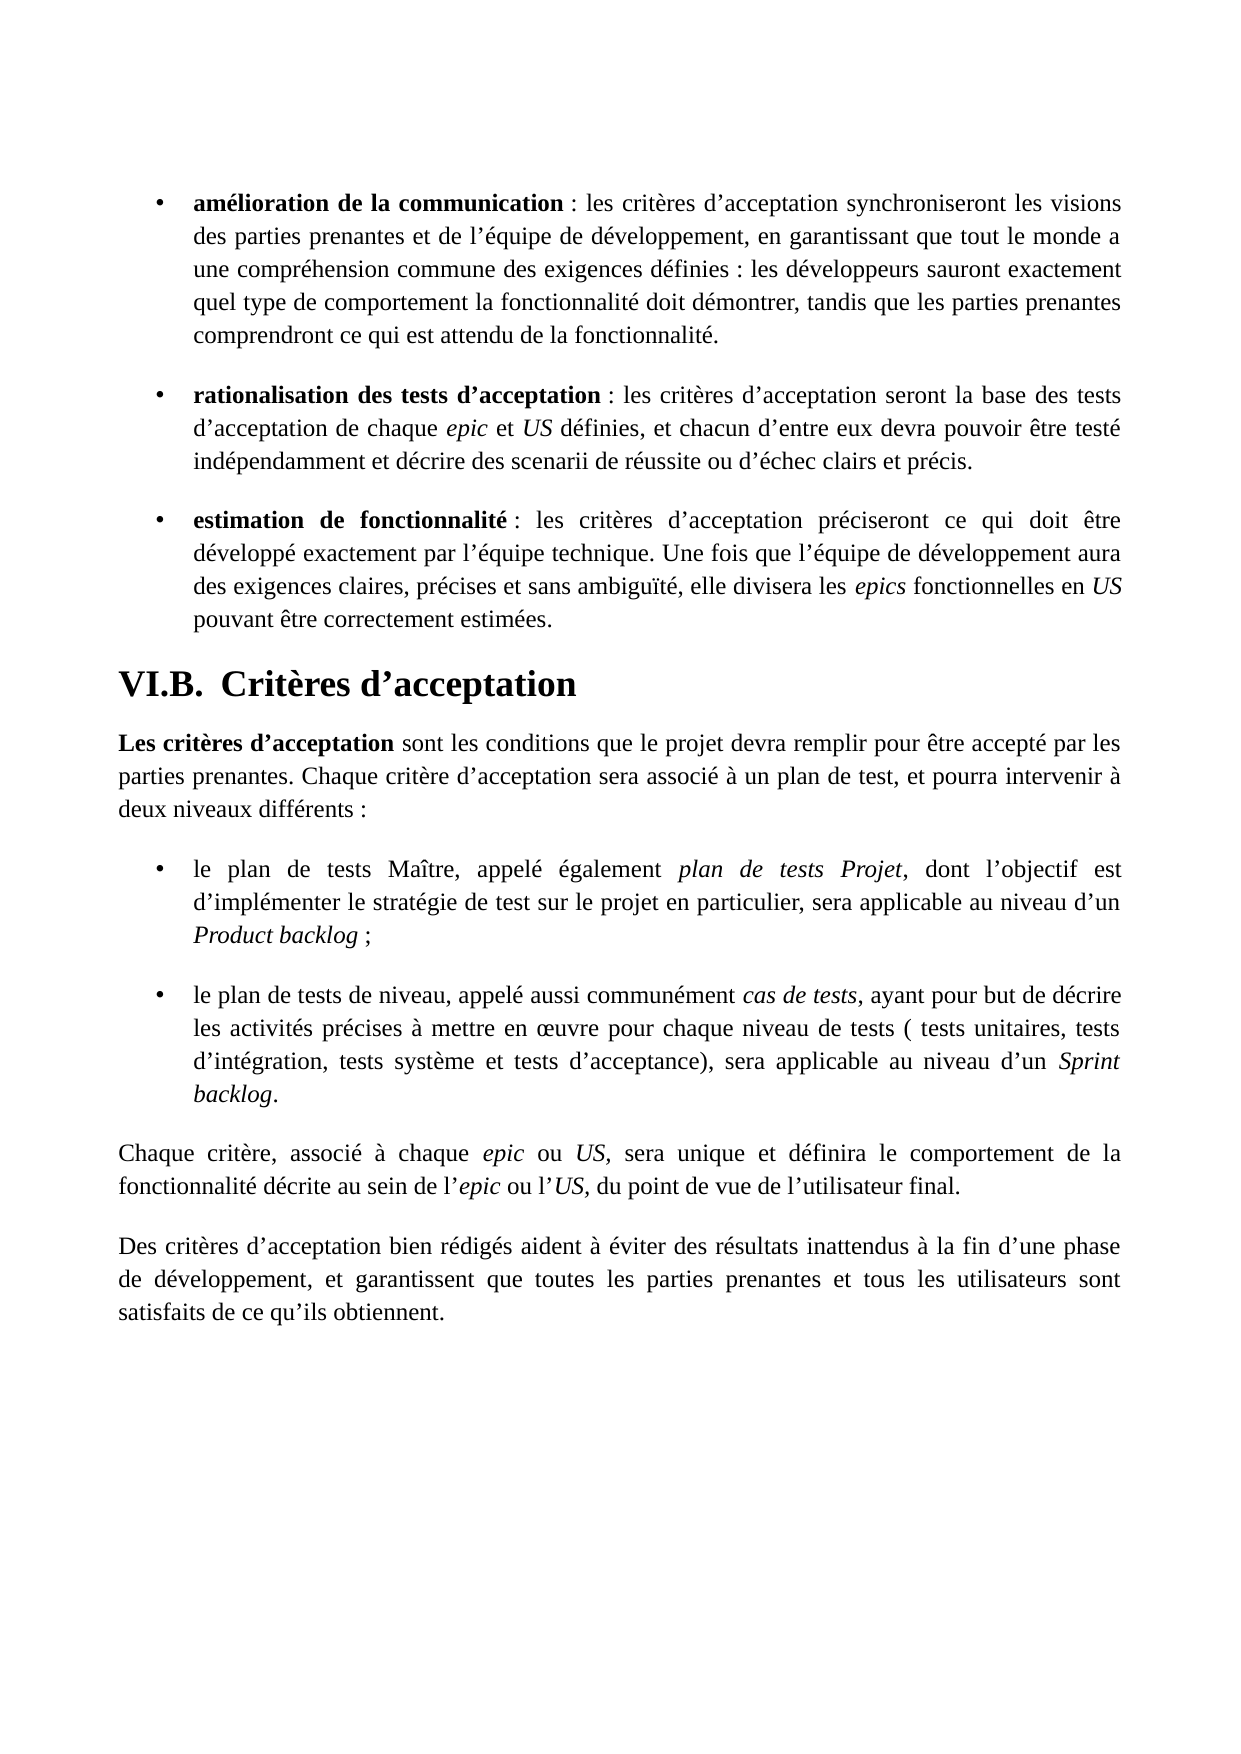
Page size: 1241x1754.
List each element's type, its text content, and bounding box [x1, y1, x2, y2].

list le plan de tests de niveau, appelé aussi communément cas de tests, ayant pour but de décrire les activités précises à mettre en œuvre pour chaque niveau de tests ( tests unitaires, tests d’intégration, tests système et tests d’acceptance), sera applicable au niveau d’un Sprint backlog. [156, 980, 1122, 1107]
list le plan de tests Maître, appelé également plan de tests Projet, dont l’objectif est d’implémenter le stratégie de test sur le projet en particulier, sera applicable au niveau d’un Product backlog ; [156, 854, 1122, 949]
list amélioration de la communication : les critères d’acceptation synchroniseront les visions des parties prenantes et de l’équipe de développement, en garantissant que tout le monde a une compréhension commune des exigences définies : les développeurs sauront exactement quel type de comportement la fonctionnalité doit démontrer, tandis que les parties prenantes comprendront ce qui est attendu de la fonctionnalité. [156, 188, 1122, 349]
text Les critères d’acceptation sont les conditions que le projet devra remplir pour être accepté par les parties prenantes. Chaque critère d’acceptation sera associé à un plan de test, et pourra intervenir à deux niveaux différents : [118, 728, 1122, 823]
subtitle Critères d’acceptation [118, 661, 1122, 704]
text Des critères d’acceptation bien rédigés aident à éviter des résultats inattendus à la fin d’une phase de développement, et garantissent que toutes les parties prenantes et tous les utilisateurs sont satisfaits de ce qu’ils obtiennent. [118, 1231, 1122, 1326]
list rationalisation des tests d’acceptation : les critères d’acceptation seront la base des tests d’acceptation de chaque epic et US définies, et chacun d’entre eux devra pouvoir être testé indépendamment et décrire des scenarii de réussite ou d’échec clairs et précis. [156, 380, 1122, 474]
text Chaque critère, associé à chaque epic ou US, sera unique et définira le comportement de la fonctionnalité décrite au sein de l’epic ou l’US, du point de vue de l’utilisateur final. [118, 1138, 1122, 1200]
list estimation de fonctionnalité : les critères d’acceptation préciseront ce qui doit être développé exactement par l’équipe technique. Une fois que l’équipe de développement aura des exigences claires, précises et sans ambiguïté, elle divisera les epics fonctionnelles en US pouvant être correctement estimées. [156, 505, 1122, 633]
